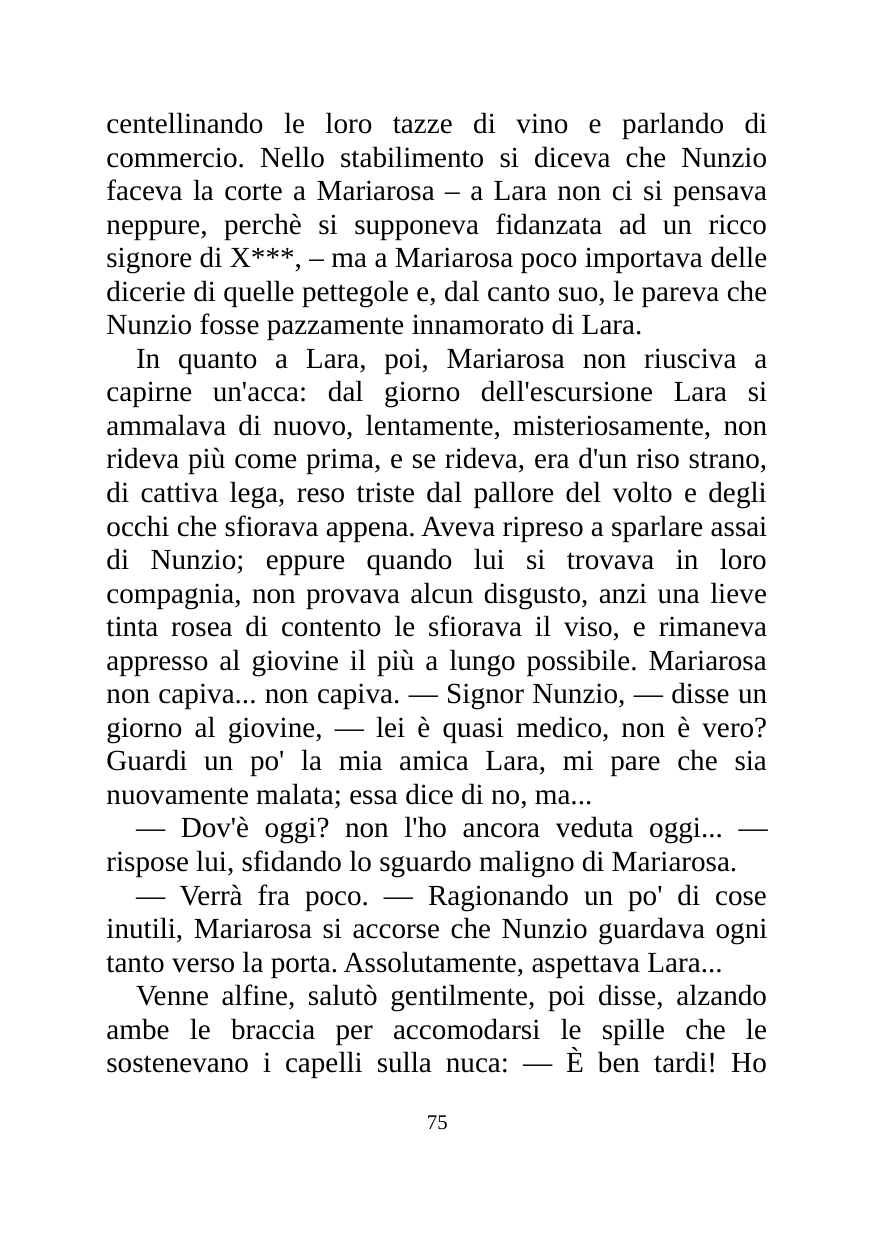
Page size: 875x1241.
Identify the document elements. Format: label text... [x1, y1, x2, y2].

text — Dov'è oggi? non l'ho ancora veduta oggi... — rispose lui, sfidando lo sguardo maligno di Mariarosa. [106, 811, 768, 878]
text In quanto a Lara, poi, Mariarosa non riusciva a capirne un'acca: dal giorno dell'escursione Lara si ammalava di nuovo, lentamente, misteriosamente, non rideva più come prima, e se rideva, era d'un riso strano, di cattiva lega, reso triste dal pallore del volto e degli occhi che sfiorava appena. Aveva ripreso a sparlare assai di Nunzio; eppure quando lui si trovava in loro compagnia, non provava alcun disgusto, anzi una lieve tinta rosea di contento le sfiorava il viso, e rimaneva appresso al giovine il più a lungo possibile. Mariarosa non capiva... non capiva. — Signor Nunzio, — disse un giorno al giovine, — lei è quasi medico, non è vero? Guardi un po' la mia amica Lara, mi pare che sia nuovamente malata; essa dice di no, ma... [106, 341, 768, 811]
text — Verrà fra poco. — Ragionando un po' di cose inutili, Mariarosa si accorse che Nunzio guardava ogni tanto verso la porta. Assolutamente, aspettava Lara... [106, 878, 768, 978]
text Venne alfine, salutò gentilmente, poi disse, alzando ambe le braccia per accomodarsi le spille che le sostenevano i capelli sulla nuca: — È ben tardi! Ho [106, 978, 768, 1079]
text centellinando le loro tazze di vino e parlando di commercio. Nello stabilimento si diceva che Nunzio faceva la corte a Mariarosa – a Lara non ci si pensava neppure, perchè si supponeva fidanzata ad un ricco signore di X***, – ma a Mariarosa poco importava delle dicerie di quelle pettegole e, dal canto suo, le pareva che Nunzio fosse pazzamente innamorato di Lara. [106, 106, 768, 341]
